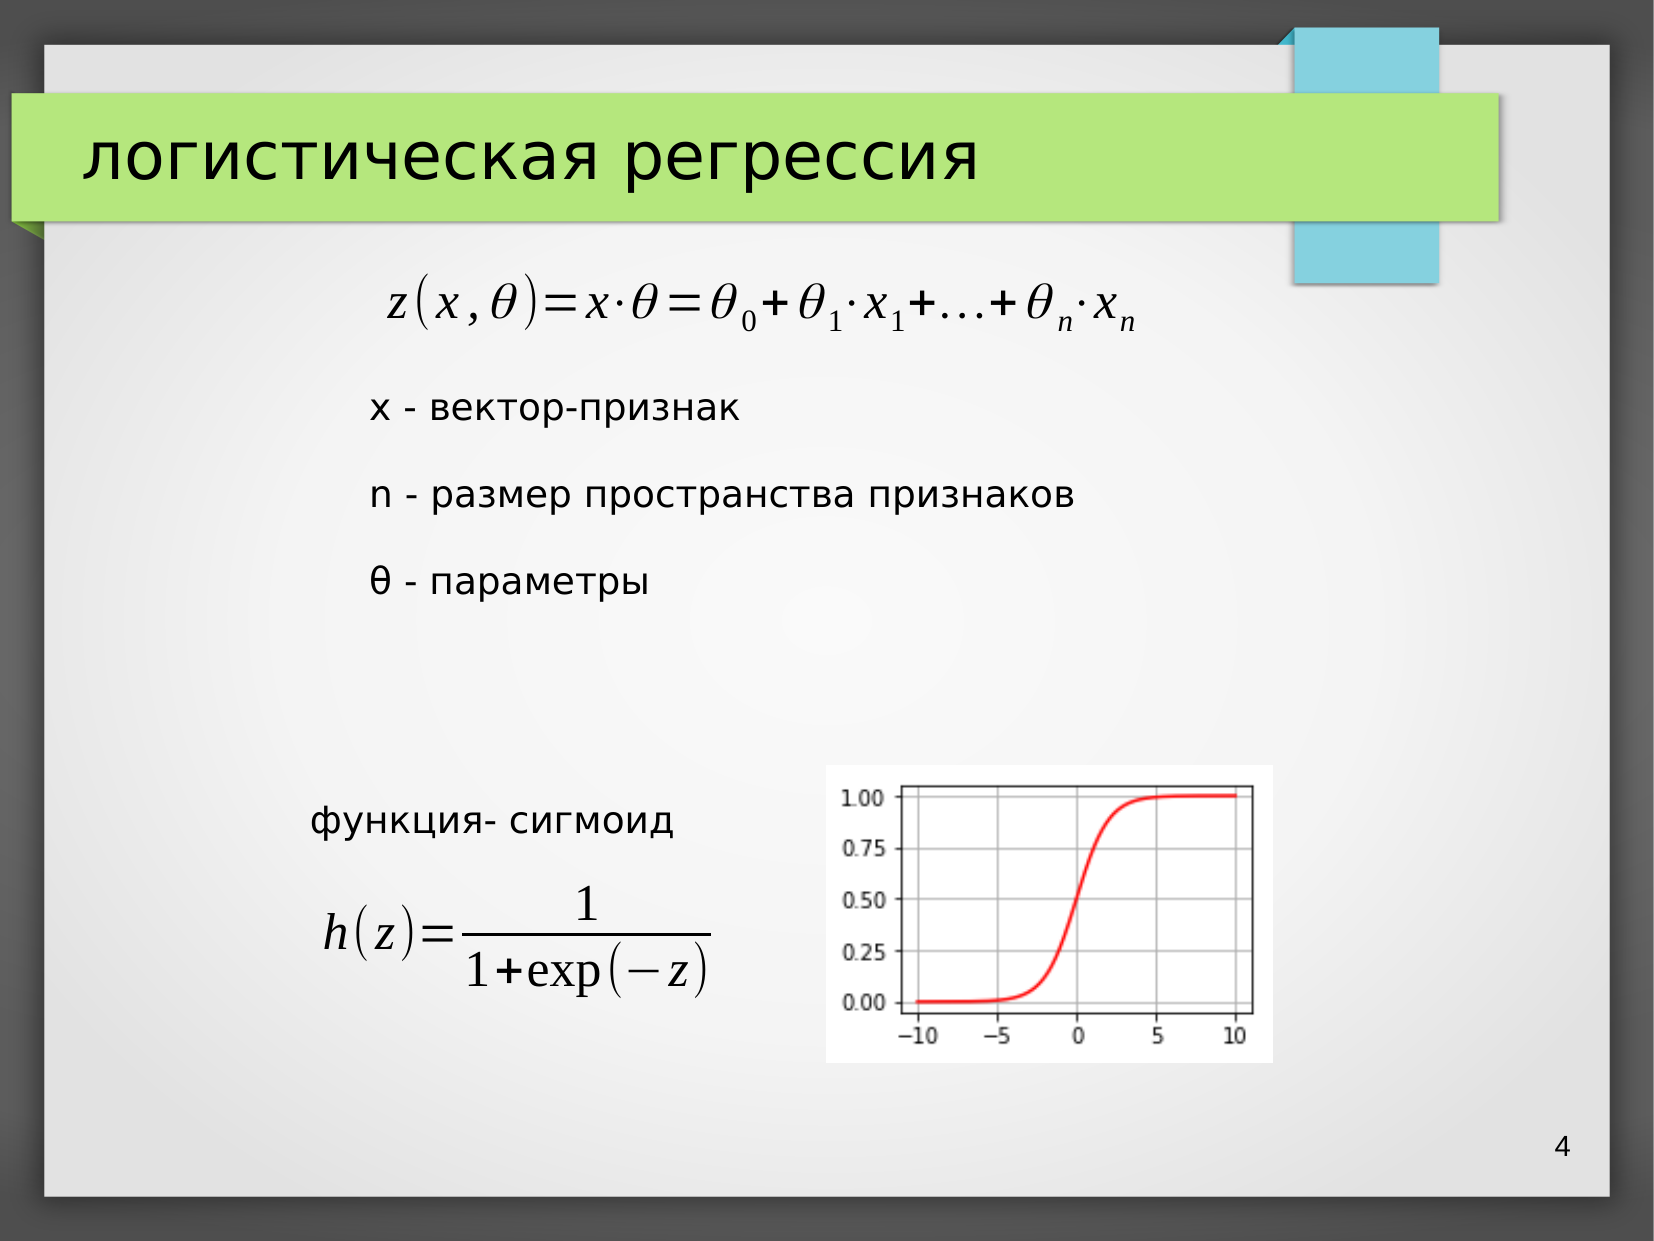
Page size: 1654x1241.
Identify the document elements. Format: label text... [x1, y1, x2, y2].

title логистическая регрессия [81, 108, 1464, 205]
chart [377, 271, 1142, 338]
text_box x - вектор-признак n - размер пространства признаков θ - параметры [354, 377, 1111, 650]
text_box функция- сигмоид [295, 791, 745, 850]
picture [0, 0, 1654, 1241]
chart [315, 874, 721, 1002]
